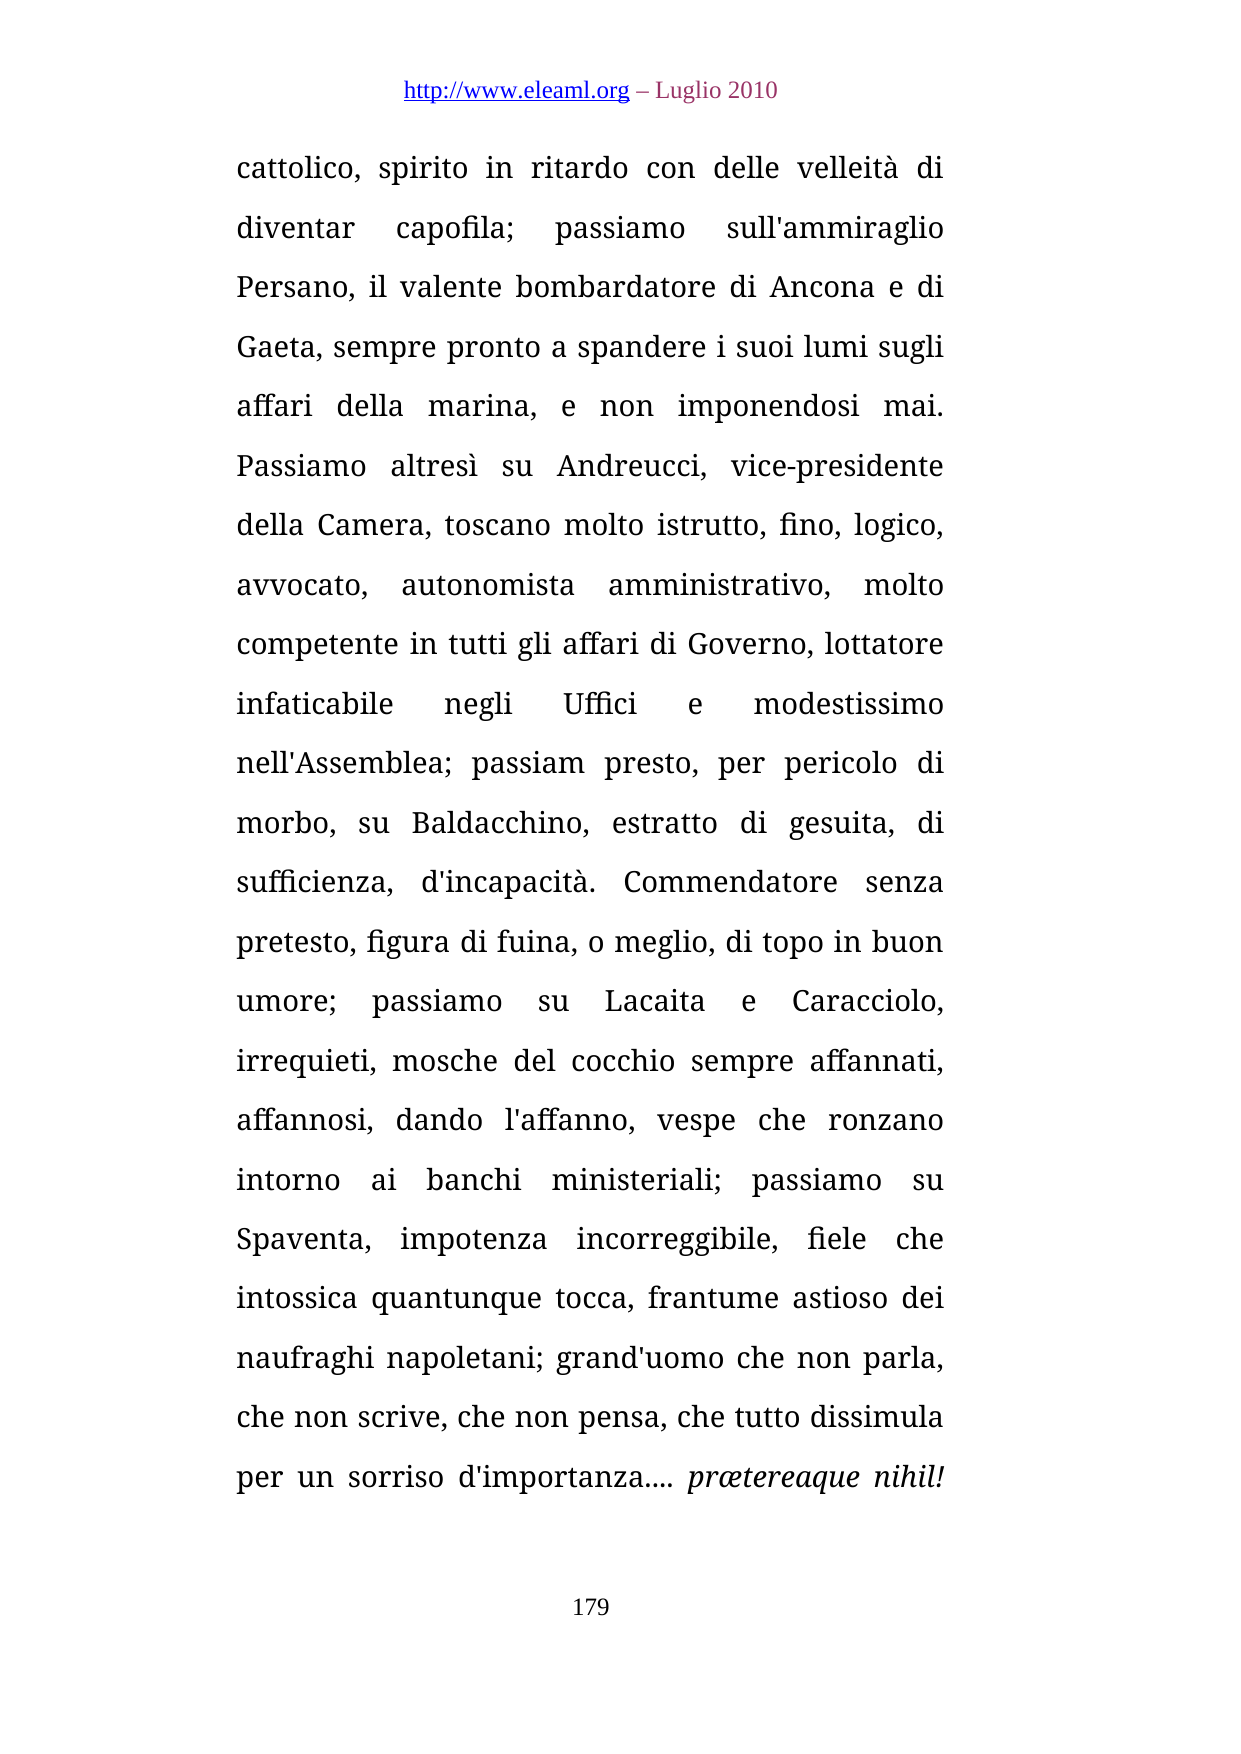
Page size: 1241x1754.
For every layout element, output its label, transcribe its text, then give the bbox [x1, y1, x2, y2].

text cattolico, spirito in ritardo con delle velleità di diventar capofila; passiamo sull'ammiraglio Persano, il valente bombardatore di Ancona e di Gaeta, sempre pronto a spandere i suoi lumi sugli affari della marina, e non imponendosi mai. Passiamo altresì su Andreucci, vice-presidente della Camera, toscano molto istrutto, fino, logico, avvocato, autonomista amministrativo, molto competente in tutti gli affari di Governo, lottatore infaticabile negli Uffici e modestissimo nell'Assemblea; passiam presto, per pericolo di morbo, su Baldacchino, estratto di gesuita, di sufficienza, d'incapacità. Commendatore senza pretesto, figura di fuina, o meglio, di topo in buon umore; passiamo su Lacaita e Caracciolo, irrequieti, mosche del cocchio sempre affannati, affannosi, dando l'affanno, vespe che ronzano intorno ai banchi ministeriali; passiamo su Spaventa, impotenza incorreggibile, fiele che intossica quantunque tocca, frantume astioso dei naufraghi napoletani; grand'uomo che non parla, che non scrive, che non pensa, che tutto dissimula per un sorriso d'importanza.... prætereaque nihil! [236, 148, 945, 1496]
